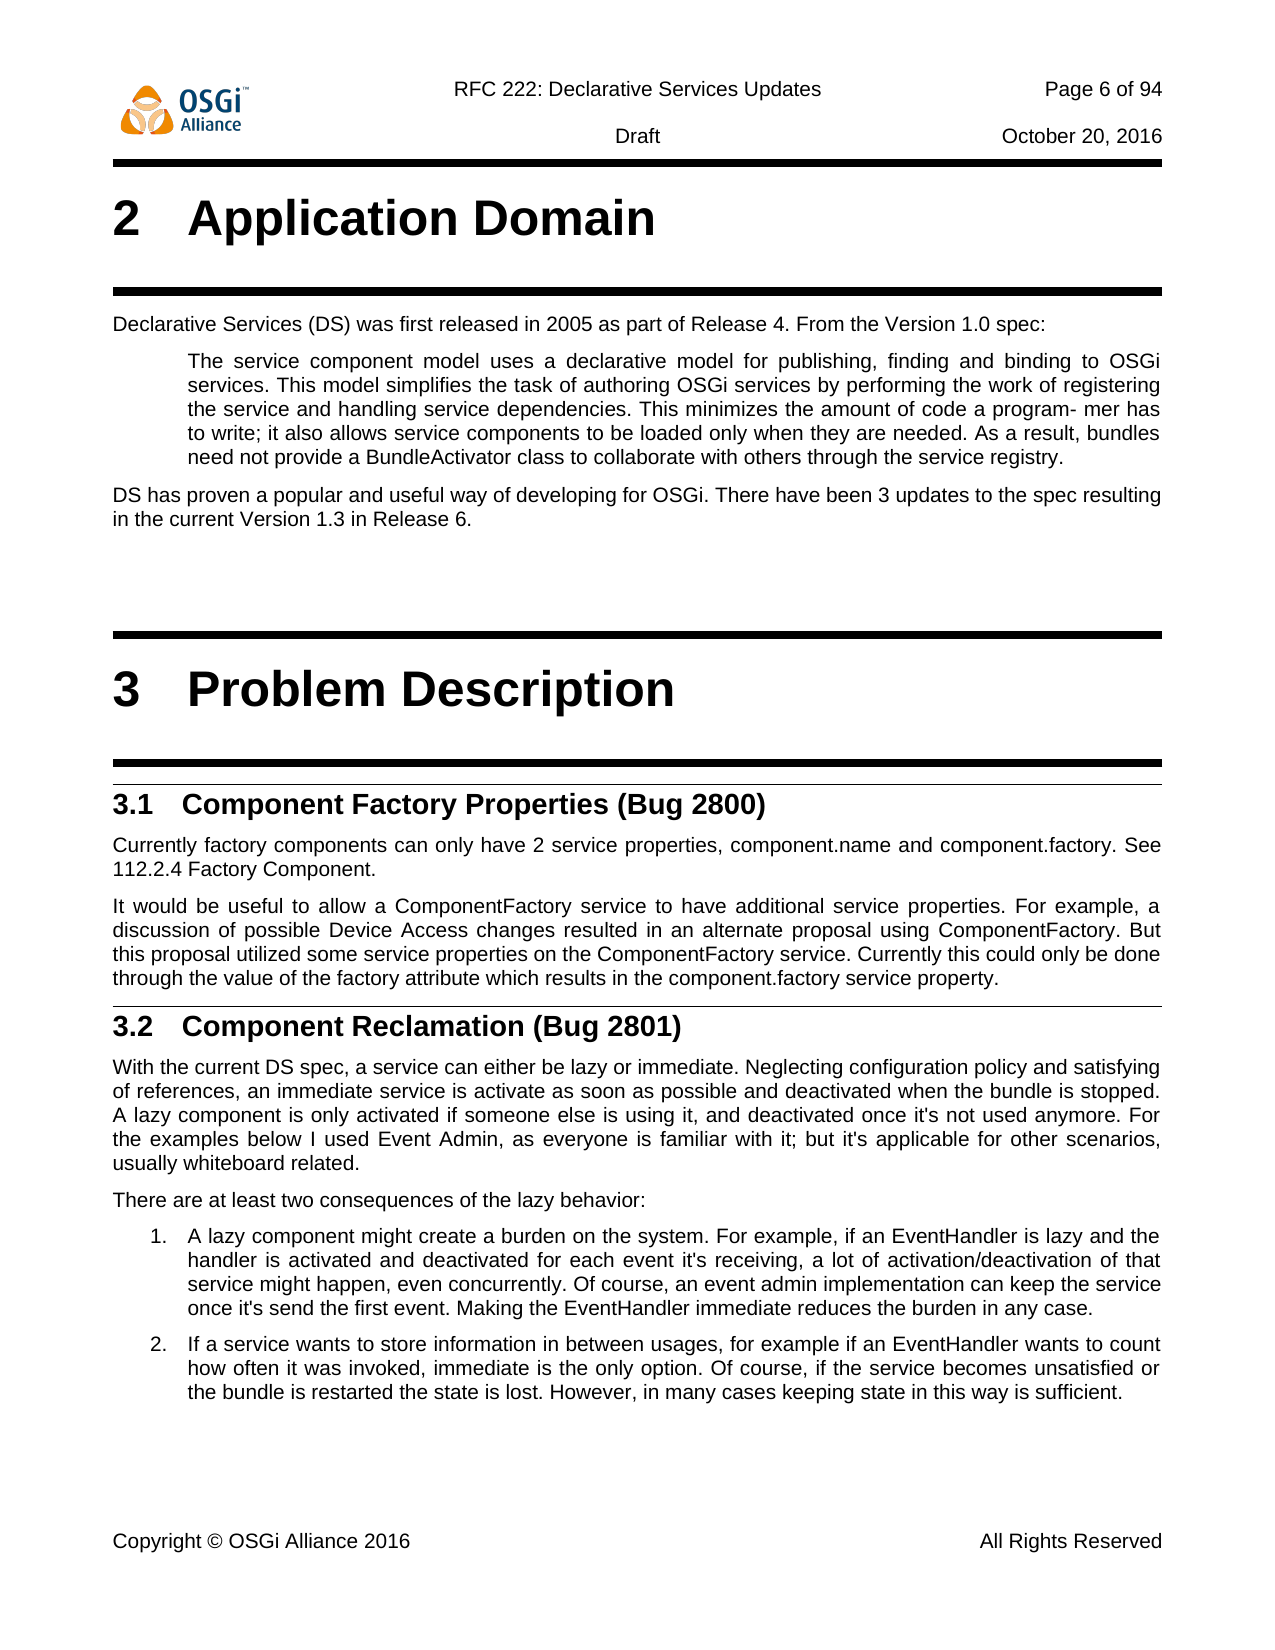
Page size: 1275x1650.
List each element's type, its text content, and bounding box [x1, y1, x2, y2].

list A lazy component might create a burden on the system. For example, if an EventHandler is lazy and the handler is activated and deactivated for each event it's receiving, a lot of activation/deactivation of that service might happen, even concurrently. Of course, an event admin implementation can keep the service once it's send the first event. Making the EventHandler immediate reduces the burden in any case. [150, 1224, 1162, 1320]
list If a service wants to store information in between usages, for example if an EventHandler wants to count how often it was invoked, immediate is the only option. Of course, if the service becomes unsatisfied or the bundle is restarted the state is lost. However, in many cases keeping state in this way is sufficient. [150, 1332, 1162, 1404]
subtitle Problem Description [112, 632, 1162, 767]
text DS has proven a popular and useful way of developing for OSGi. There have been 3 updates to the spec resulting in the current Version 1.3 in Release 6. [112, 483, 1162, 531]
text With the current DS spec, a service can either be lazy or immediate. Neglecting configuration policy and satisfying of references, an immediate service is activate as soon as possible and deactivated when the bundle is stopped. A lazy component is only activated if someone else is using it, and deactivated once it's not used anymore. For the examples below I used Event Admin, as everyone is familiar with it; but it's applicable for other scenarios, usually whiteboard related. [112, 1055, 1162, 1175]
picture [113, 78, 257, 142]
text Declarative Services (DS) was first released in 2005 as part of Release 4. From the Version 1.0 spec: [112, 312, 1162, 336]
subtitle Component Factory Properties (Bug 2800) [112, 785, 1162, 821]
text It would be useful to allow a ComponentFactory service to have additional service properties. For example, a discussion of possible Device Access changes resulted in an alternate proposal using ComponentFactory. But this proposal utilized some service properties on the ComponentFactory service. Currently this could only be done through the value of the factory attribute which results in the component.factory service property. [112, 893, 1162, 989]
text The service component model uses a declarative model for publishing, finding and binding to OSGi services. This model simplifies the task of authoring OSGi services by performing the work of registering the service and handling service dependencies. This minimizes the amount of code a program- mer has to write; it also allows service components to be loaded only when they are needed. As a result, bundles need not provide a BundleActivator class to collaborate with others through the service registry. [187, 349, 1162, 470]
subtitle Application Domain [112, 160, 1162, 296]
text Currently factory components can only have 2 service properties, component.name and component.factory. See 112.2.4 Factory Component. [112, 833, 1162, 881]
text There are at least two consequences of the lazy behavior: [112, 1187, 1162, 1211]
subtitle Component Reclamation (Bug 2801) [112, 1007, 1162, 1043]
